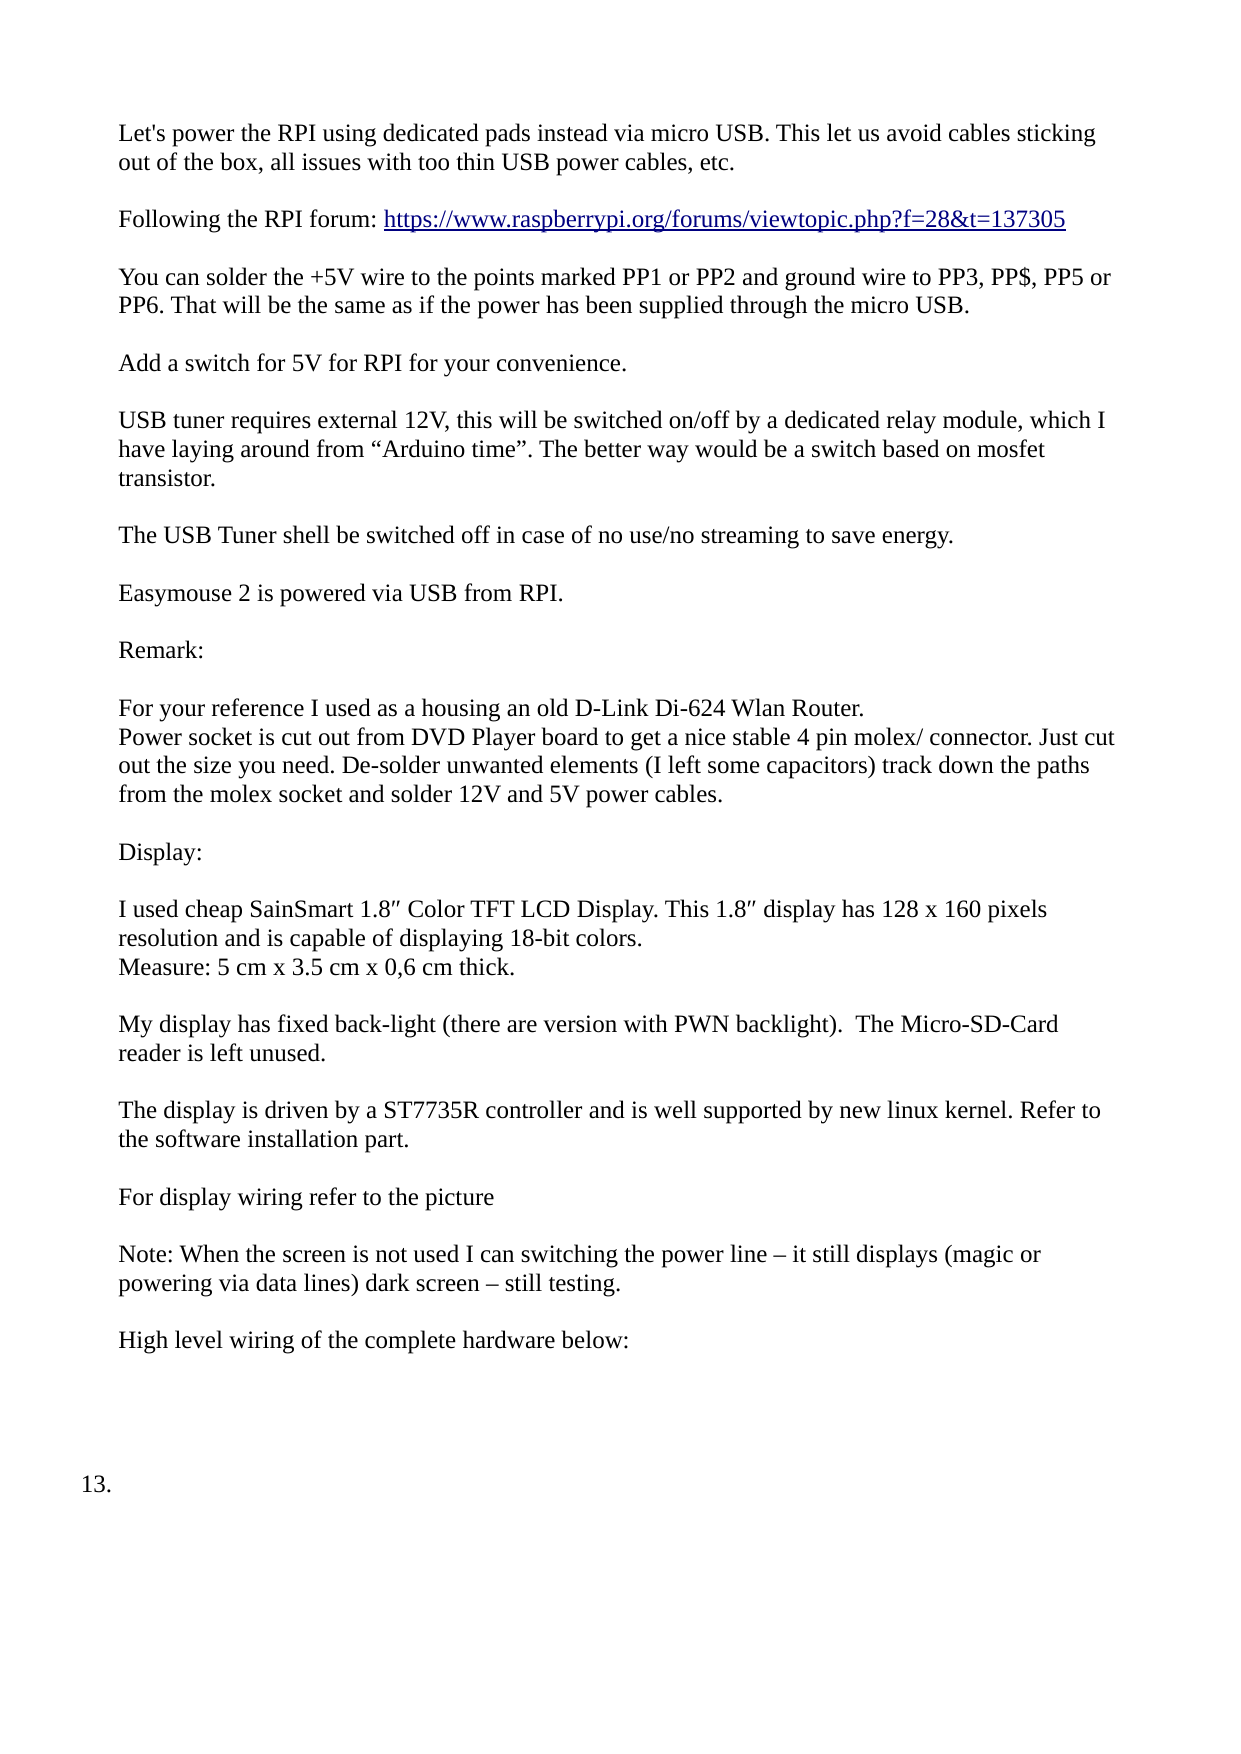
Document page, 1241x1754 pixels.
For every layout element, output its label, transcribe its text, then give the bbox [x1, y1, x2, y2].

text For your reference I used as a housing an old D-Link Di-624 Wlan Router. [81, 693, 1122, 722]
text Easymouse 2 is powered via USB from RPI. [81, 578, 1122, 607]
text I used cheap SainSmart 1.8″ Color TFT LCD Display. This 1.8″ display has 128 x 160 pixels resolution and is capable of displaying 18-bit colors. [81, 894, 1122, 952]
text For display wiring refer to the picture [81, 1182, 1122, 1211]
text Remark: [81, 636, 1122, 664]
text The display is driven by a ST7735R controller and is well supported by new linux kernel. Refer to the software installation part. [81, 1096, 1122, 1153]
text Following the RPI forum: https://www.raspberrypi.org/forums/viewtopic.php?f=28&t=137305 [118, 204, 1122, 233]
text Display: [81, 837, 1122, 866]
text You can solder the +5V wire to the points marked PP1 or PP2 and ground wire to PP3, PP$, PP5 or PP6. That will be the same as if the power has been supplied through the micro USB. [81, 262, 1122, 319]
text Power socket is cut out from DVD Player board to get a nice stable 4 pin molex/ connector. Just cut out the size you need. De-solder unwanted elements (I left some capacitors) track down the paths from the molex socket and solder 12V and 5V power cables. [81, 722, 1122, 808]
text Measure: 5 cm x 3.5 cm x 0,6 cm thick. [118, 952, 1122, 981]
text My display has fixed back-light (there are version with PWN backlight). The Micro-SD-Card reader is left unused. [81, 1009, 1122, 1067]
text Let's power the RPI using dedicated pads instead via micro USB. This let us avoid cables sticking out of the box, all issues with too thin USB power cables, etc. [118, 118, 1122, 176]
text High level wiring of the complete hardware below: [118, 1326, 1122, 1354]
text USB tuner requires external 12V, this will be switched on/off by a dedicated relay module, which I have laying around from “Arduino time”. The better way would be a switch based on mosfet transistor. [81, 406, 1122, 492]
text Add a switch for 5V for RPI for your convenience. [81, 348, 1122, 377]
text The USB Tuner shell be switched off in case of no use/no streaming to save energy. [81, 521, 1122, 549]
text Note: When the screen is not used I can switching the power line – it still displays (magic or powering via data lines) dark screen – still testing. [81, 1239, 1122, 1297]
